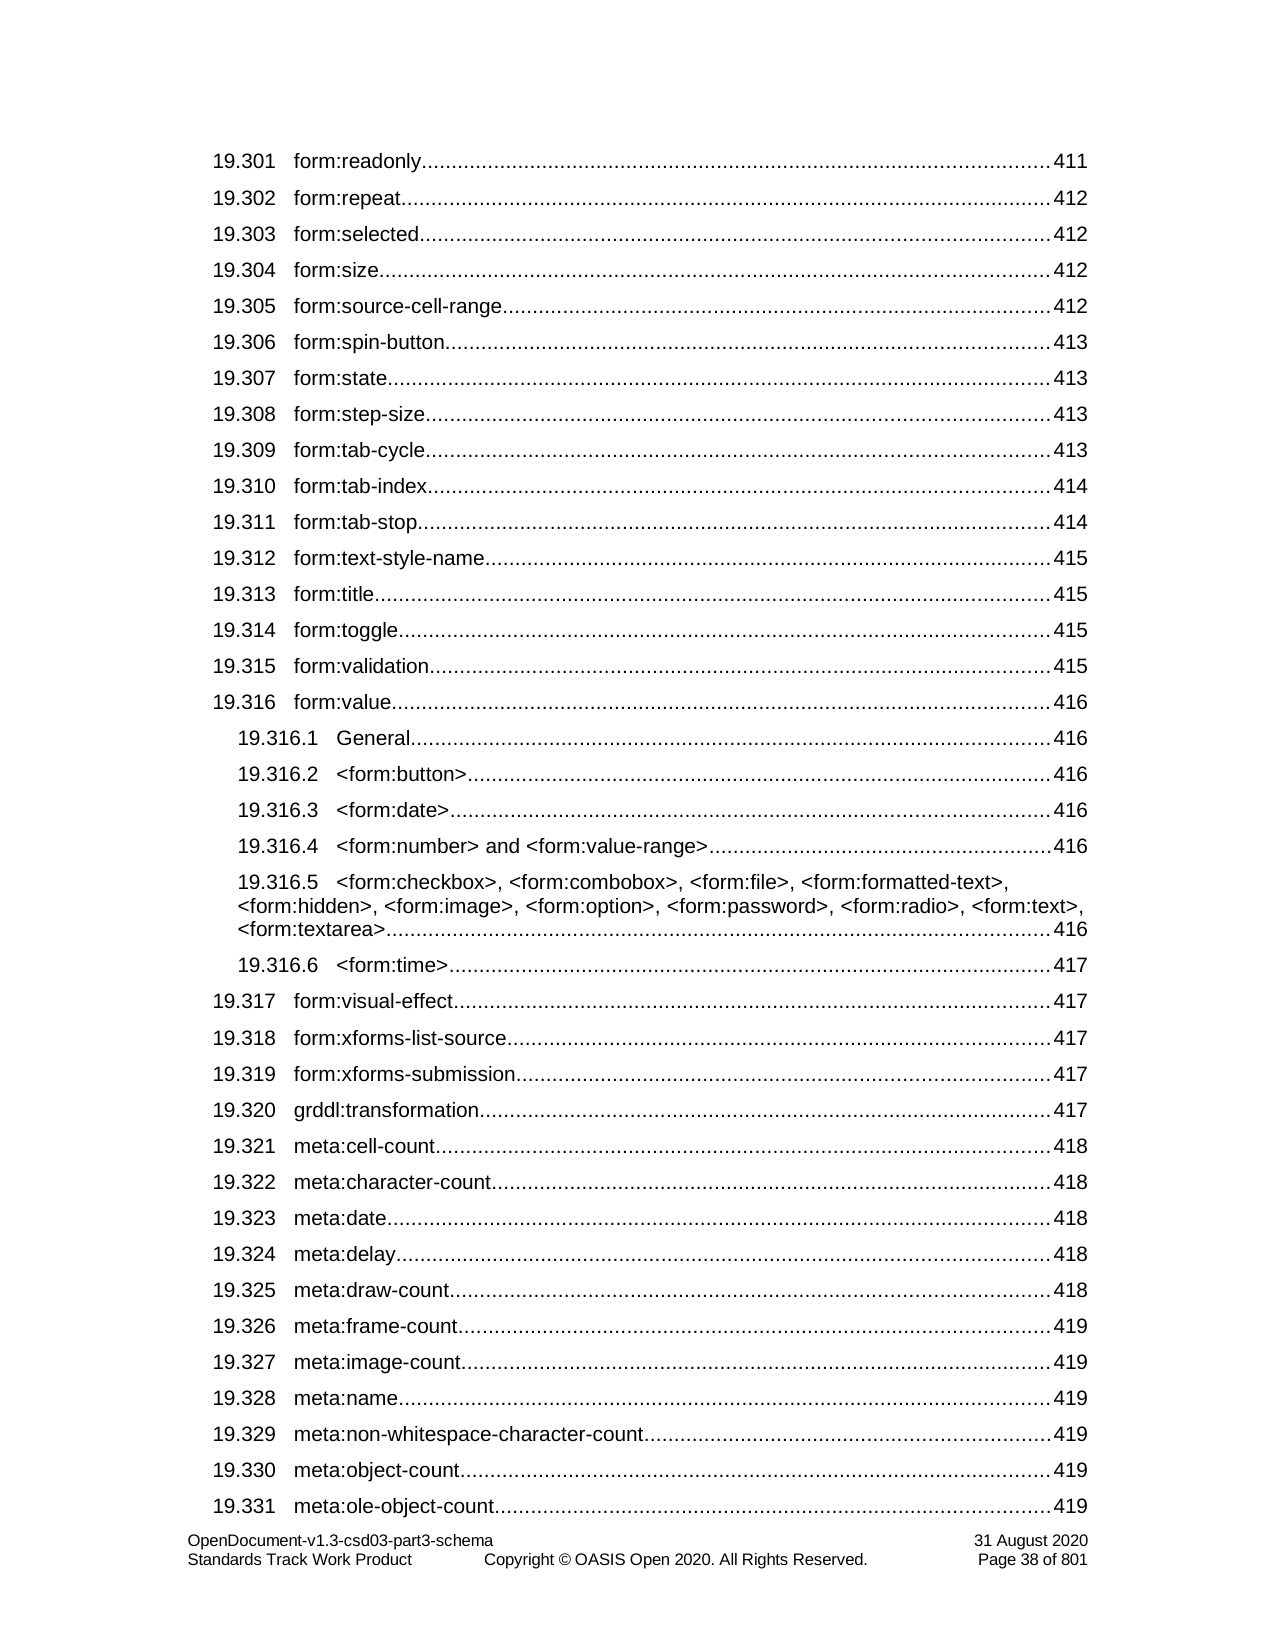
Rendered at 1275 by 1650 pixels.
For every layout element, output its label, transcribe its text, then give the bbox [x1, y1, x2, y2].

text 19.331 meta:ole-object-count 419 [212, 1494, 1088, 1518]
text 19.312 form:text-style-name 415 [212, 546, 1088, 570]
text 19.316.4 <form:number> and <form:value-range> 416 [237, 835, 1088, 858]
text 19.306 form:spin-button 413 [212, 330, 1088, 354]
text 19.328 meta:name 419 [212, 1386, 1088, 1410]
text 19.319 form:xforms-submission 417 [212, 1062, 1088, 1086]
text 19.324 meta:delay 418 [212, 1242, 1088, 1266]
text 19.323 meta:date 418 [212, 1206, 1088, 1230]
text 19.316.3 <form:date> 416 [237, 799, 1088, 822]
text 19.317 form:visual-effect 417 [212, 990, 1088, 1013]
text 19.330 meta:object-count 419 [212, 1458, 1088, 1482]
text 19.307 form:state 413 [212, 366, 1088, 390]
text 19.316.5 <form:checkbox>, <form:combobox>, <form:file>, <form:formatted-text>, <form:hidden>, <form:image>, <form:option>, <form:password>, <form:radio>, <form:text>, <form:textarea> 416 [237, 871, 1088, 941]
text 19.302 form:repeat 412 [212, 186, 1088, 209]
text 19.316.1 General 416 [237, 727, 1088, 750]
text 19.311 form:tab-stop 414 [212, 510, 1088, 534]
text 19.305 form:source-cell-range 412 [212, 294, 1088, 318]
text 19.322 meta:character-count 418 [212, 1170, 1088, 1194]
text 19.304 form:size 412 [212, 258, 1088, 282]
text 19.303 form:selected 412 [212, 222, 1088, 246]
text 19.301 form:readonly 411 [212, 150, 1088, 173]
text 19.325 meta:draw-count 418 [212, 1278, 1088, 1302]
text 19.327 meta:image-count 419 [212, 1350, 1088, 1374]
text 19.314 form:toggle 415 [212, 618, 1088, 642]
text 19.316 form:value 416 [212, 691, 1088, 714]
text 19.309 form:tab-cycle 413 [212, 438, 1088, 462]
text 19.329 meta:non-whitespace-character-count 419 [212, 1422, 1088, 1446]
text 19.316.2 <form:button> 416 [237, 763, 1088, 786]
text 19.316.6 <form:time> 417 [237, 954, 1088, 977]
text 19.320 grddl:transformation 417 [212, 1098, 1088, 1122]
text 19.318 form:xforms-list-source 417 [212, 1026, 1088, 1049]
text 19.321 meta:cell-count 418 [212, 1134, 1088, 1158]
text 19.310 form:tab-index 414 [212, 474, 1088, 498]
text 19.326 meta:frame-count 419 [212, 1314, 1088, 1338]
text 19.308 form:step-size 413 [212, 402, 1088, 426]
text 19.315 form:validation 415 [212, 654, 1088, 678]
text 19.313 form:title 415 [212, 582, 1088, 606]
